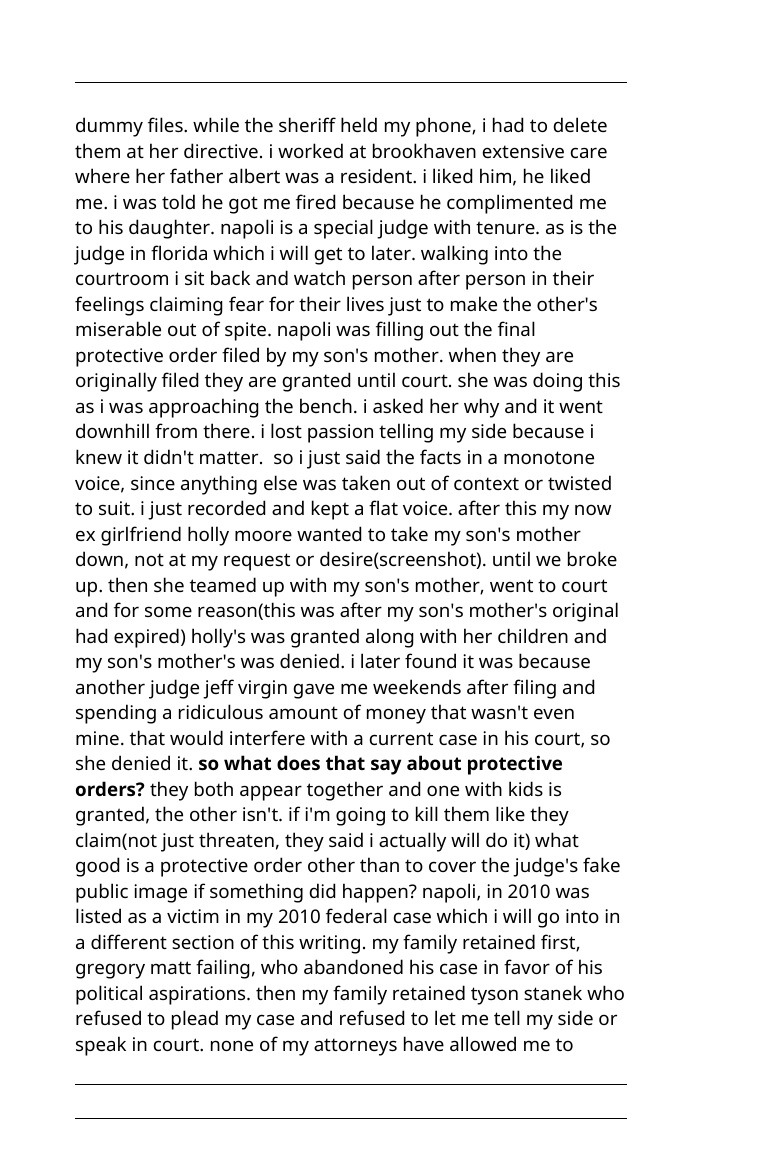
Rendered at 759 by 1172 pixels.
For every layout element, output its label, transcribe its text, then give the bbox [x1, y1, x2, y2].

text dummy files. while the sheriff held my phone, i had to delete them at her directive. i worked at brookhaven extensive care where her father albert was a resident. i liked him, he liked me. i was told he got me fired because he complimented me to his daughter. napoli is a special judge with tenure. as is the judge in florida which i will get to later. walking into the courtroom i sit back and watch person after person in their feelings claiming fear for their lives just to make the other's miserable out of spite. napoli was filling out the final protective order filed by my son's mother. when they are originally filed they are granted until court. she was doing this as i was approaching the bench. i asked her why and it went downhill from there. i lost passion telling my side because i knew it didn't matter. so i just said the facts in a monotone voice, since anything else was taken out of context or twisted to suit. i just recorded and kept a flat voice. after this my now ex girlfriend holly moore wanted to take my son's mother down, not at my request or desire(screenshot). until we broke up. then she teamed up with my son's mother, went to court and for some reason(this was after my son's mother's original had expired) holly's was granted along with her children and my son's mother's was denied. i later found it was because another judge jeff virgin gave me weekends after filing and spending a ridiculous amount of money that wasn't even mine. that would interfere with a current case in his court, so she denied it. so what does that say about protective orders? they both appear together and one with kids is granted, the other isn't. if i'm going to kill them like they claim(not just threaten, they said i actually will do it) what good is a protective order other than to cover the judge's fake public image if something did happen? napoli, in 2010 was listed as a victim in my 2010 federal case which i will go into in a different section of this writing. my family retained first, gregory matt failing, who abandoned his case in favor of his political aspirations. then my family retained tyson stanek who refused to plead my case and refused to let me tell my side or speak in court. none of my attorneys have allowed me to [75, 112, 627, 1057]
